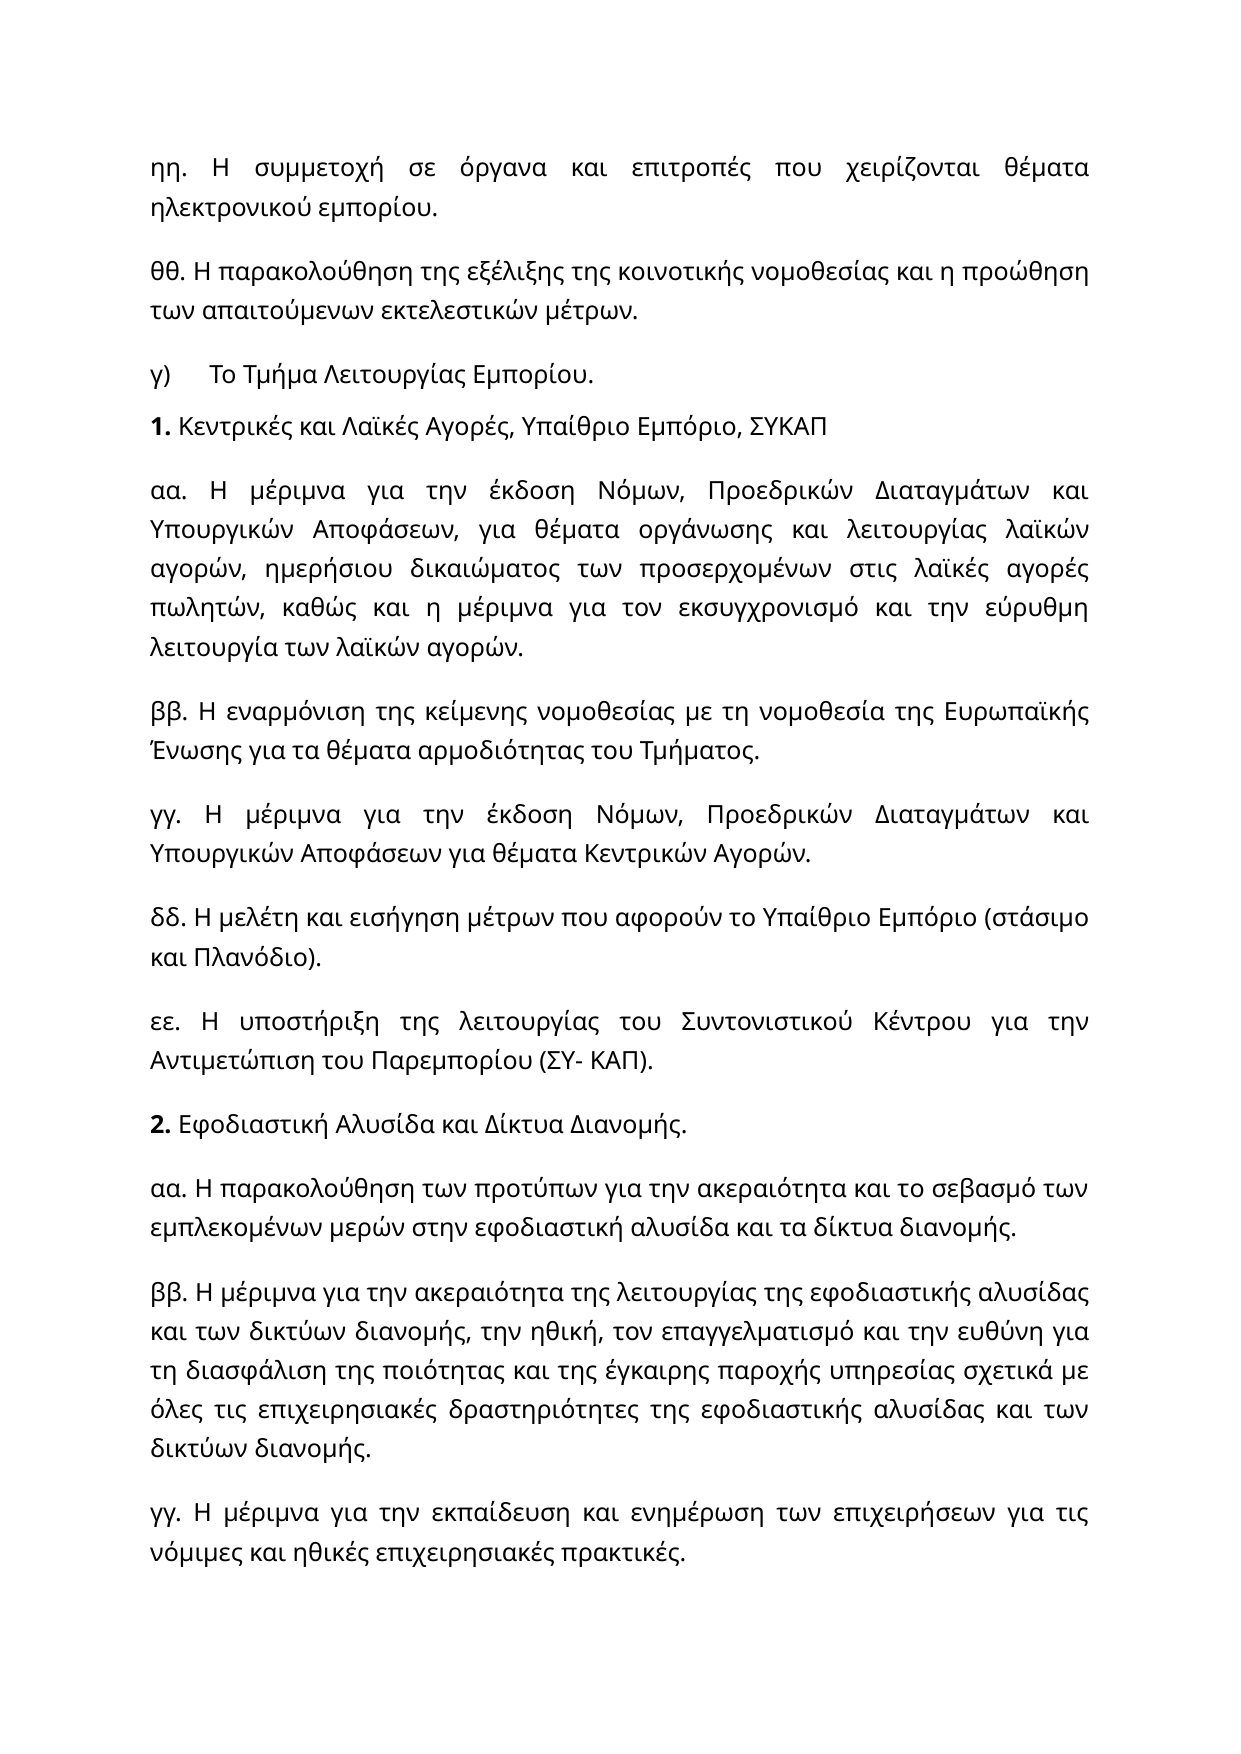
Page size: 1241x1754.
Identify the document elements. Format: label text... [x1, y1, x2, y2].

list γ) Το Τμήμα Λειτουργίας Εμπορίου. [150, 357, 1090, 391]
text ββ. Η μέριμνα για την ακεραιότητα της λειτουργίας της εφοδιαστικής αλυσίδας και των δικτύων διανομής, την ηθική, τον επαγγελματισμό και την ευθύνη για τη διασφάλιση της ποιότητας και της έγκαιρης παροχής υπηρεσίας σχετικά με όλες τις επιχειρησιακές δραστηριότητες της εφοδιαστικής αλυσίδας και των δικτύων διανομής. [150, 1274, 1090, 1465]
text εε. Η υποστήριξη της λειτουργίας του Συντονιστικού Κέντρου για την Αντιμετώπιση του Παρεμπορίου (ΣΥ- ΚΑΠ). [150, 1003, 1090, 1077]
text αα. Η παρακολούθηση των προτύπων για την ακεραιότητα και το σεβασμό των εμπλεκoμένων μερών στην εφοδιαστική αλυσίδα και τα δίκτυα διανομής. [150, 1171, 1090, 1244]
text ββ. Η εναρμόνιση της κείμενης νομοθεσίας με τη νομοθεσία της Ευρωπαϊκής Ένωσης για τα θέματα αρμοδιότητας του Τμήματος. [150, 693, 1090, 767]
text αα. Η μέριμνα για την έκδοση Νόμων, Προεδρικών Διαταγμάτων και Υπουργικών Αποφάσεων, για θέματα οργάνωσης και λειτουργίας λαϊκών αγορών, ημερήσιου δικαιώματος των προσερχομένων στις λαϊκές αγορές πωλητών, καθώς και η μέριμνα για τον εκσυγχρονισμό και την εύρυθμη λειτουργία των λαϊκών αγορών. [150, 472, 1090, 663]
text γγ. Η μέριμνα για την έκδοση Νόμων, Προεδρικών Διαταγμάτων και Υπουργικών Αποφάσεων για θέματα Κεντρικών Αγορών. [150, 797, 1090, 870]
text δδ. Η μελέτη και εισήγηση μέτρων που αφορούν το Υπαίθριο Εμπόριο (στάσιμο και Πλανόδιο). [150, 900, 1090, 973]
text ηη. Η συμμετοχή σε όργανα και επιτροπές που χειρίζονται θέματα ηλεκτρονικού εμπορίου. [150, 150, 1090, 223]
text 1. Κεντρικές και Λαϊκές Αγορές, Υπαίθριο Εμπόριο, ΣΥΚΑΠ [150, 408, 1090, 442]
text γγ. Η μέριμνα για την εκπαίδευση και ενημέρωση των επιχειρήσεων για τις νόμιμες και ηθικές επιχειρησιακές πρακτικές. [150, 1495, 1090, 1568]
text 2. Εφοδιαστική Αλυσίδα και Δίκτυα Διανομής. [150, 1107, 1090, 1141]
text θθ. Η παρακολούθηση της εξέλιξης της κοινοτικής νομοθεσίας και η προώθηση των απαιτούμενων εκτελεστικών μέτρων. [150, 253, 1090, 327]
